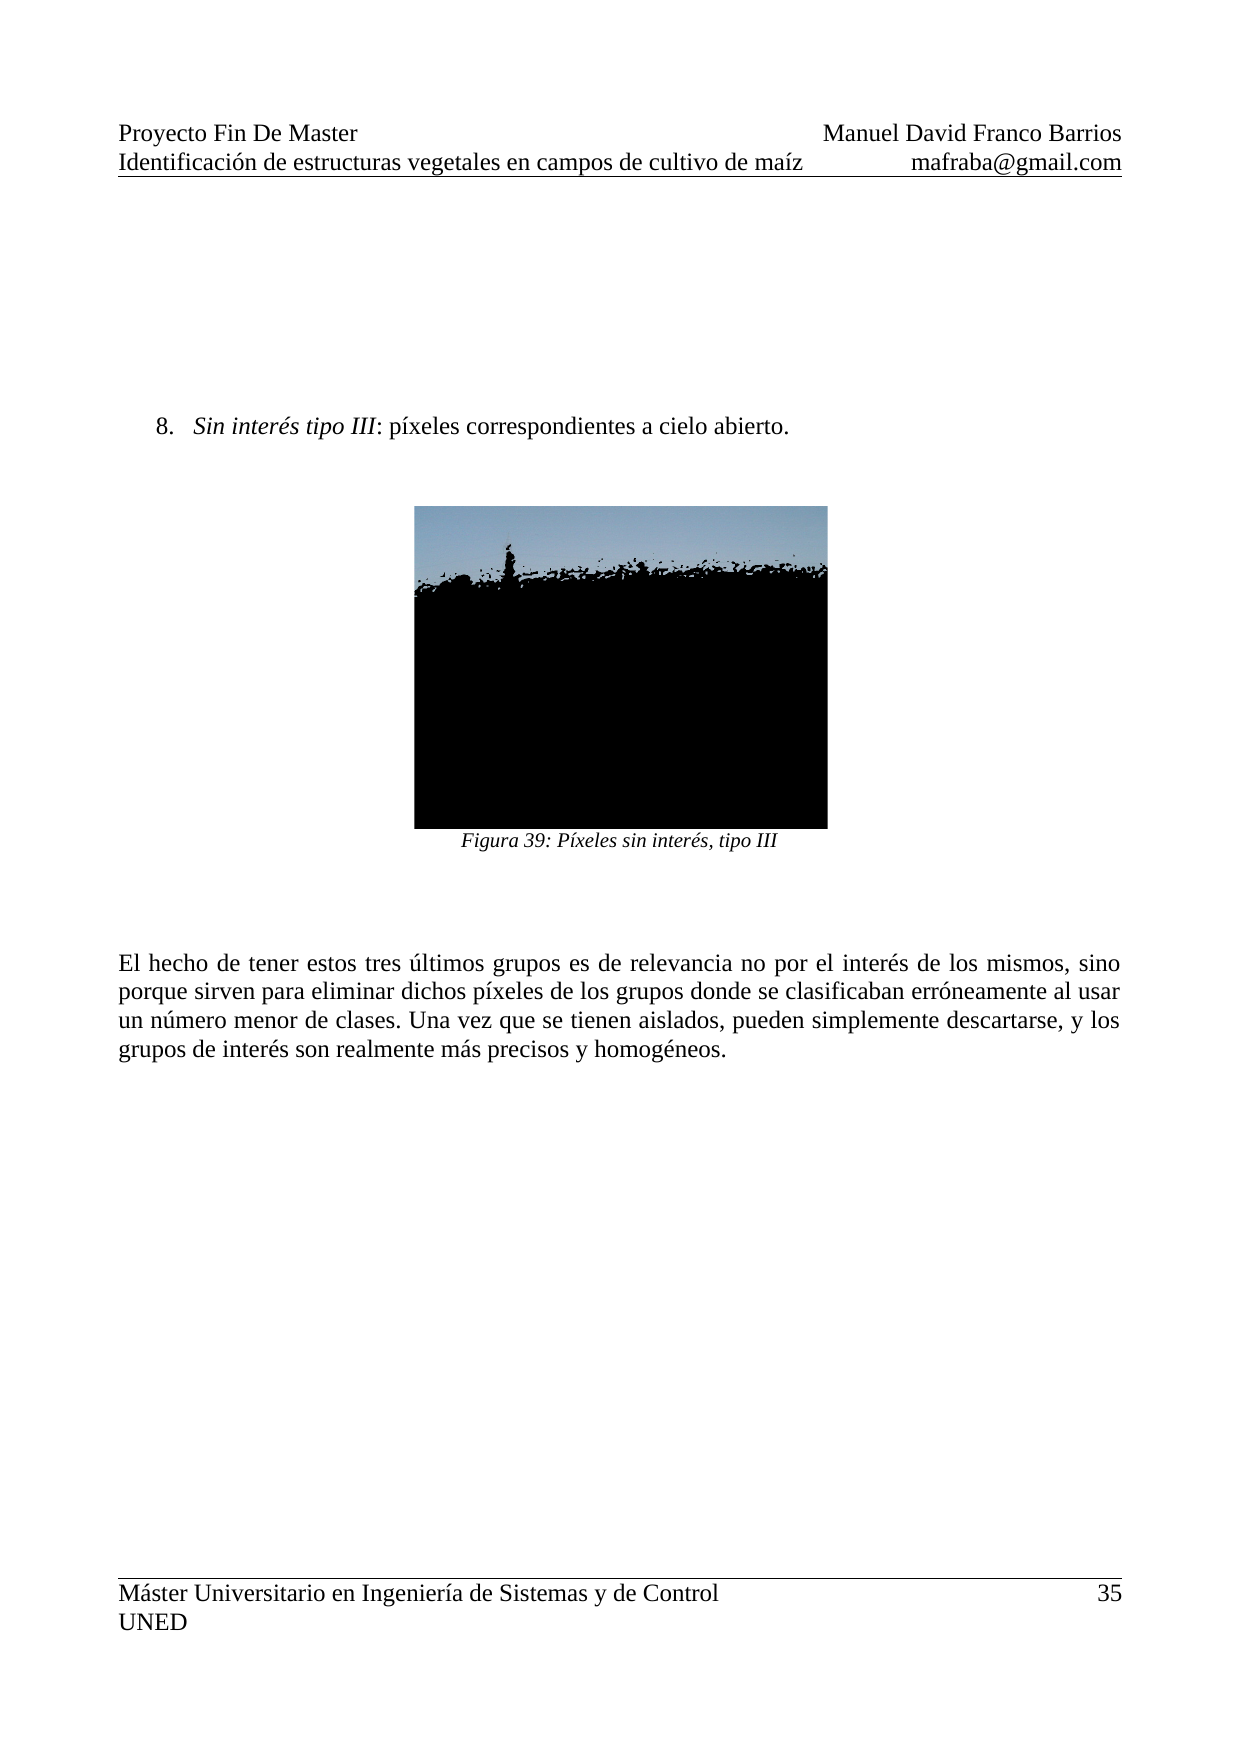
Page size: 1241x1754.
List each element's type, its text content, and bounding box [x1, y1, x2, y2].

picture [414, 506, 828, 829]
list Sin interés tipo III: píxeles correspondientes a cielo abierto. [156, 411, 1122, 440]
text Figura 39: Píxeles sin interés, tipo III [414, 829, 826, 852]
text El hecho de tener estos tres últimos grupos es de relevancia no por el interés de los mismos, sino porque sirven para eliminar dichos píxeles de los grupos donde se clasificaban erróneamente al usar un número menor de clases. Una vez que se tienen aislados, pueden simplemente descartarse, y los grupos de interés son realmente más precisos y homogéneos. [118, 948, 1122, 1063]
